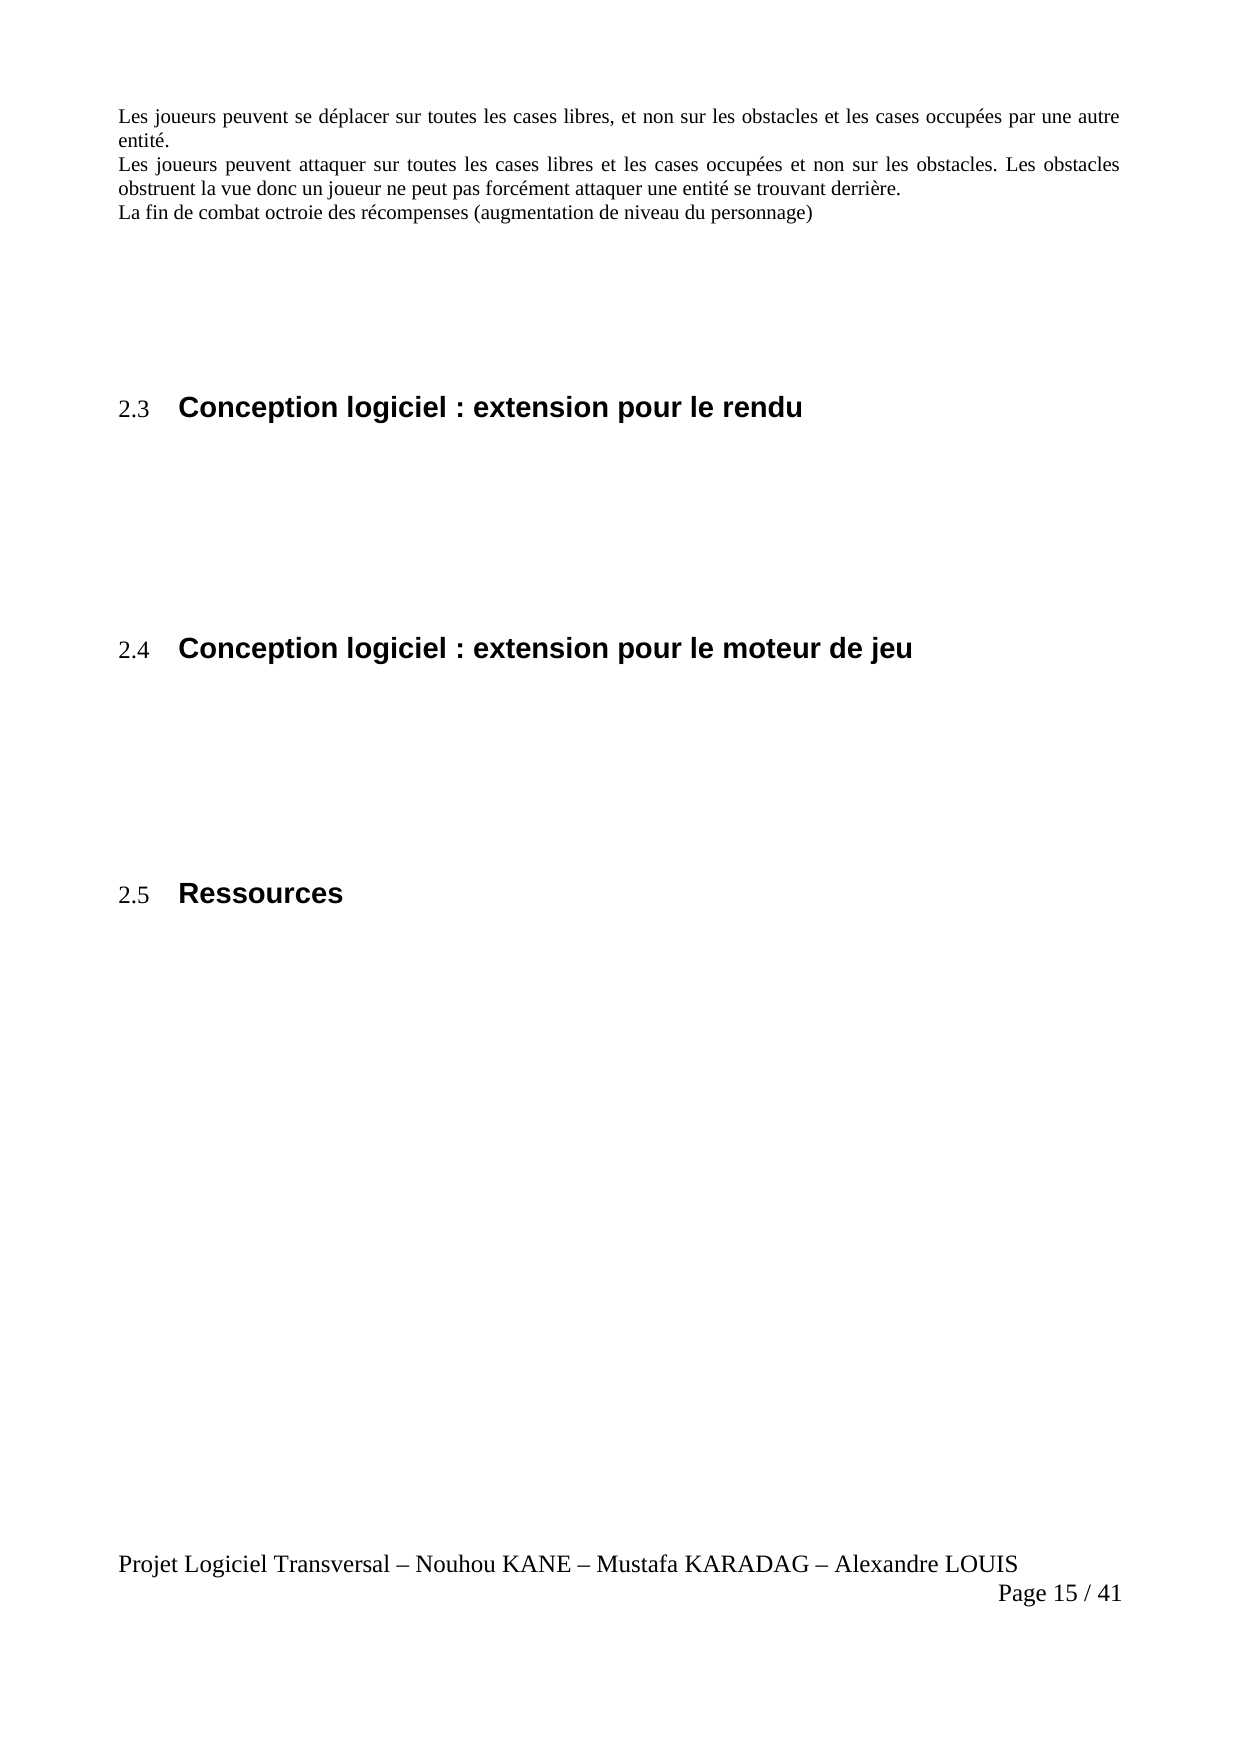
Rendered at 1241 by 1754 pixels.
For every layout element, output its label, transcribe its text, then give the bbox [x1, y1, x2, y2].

text Les joueurs peuvent attaquer sur toutes les cases libres et les cases occupées et non sur les obstacles. Les obstacles obstruent la vue donc un joueur ne peut pas forcément attaquer une entité se trouvant derrière. [118, 152, 1122, 200]
list Ressources [118, 876, 1122, 909]
list Conception logiciel : extension pour le rendu [118, 390, 1122, 424]
text Les joueurs peuvent se déplacer sur toutes les cases libres, et non sur les obstacles et les cases occupées par une autre entité. [118, 104, 1122, 152]
list Conception logiciel : extension pour le moteur de jeu [118, 631, 1122, 664]
text La fin de combat octroie des récompenses (augmentation de niveau du personnage) [118, 200, 1122, 224]
